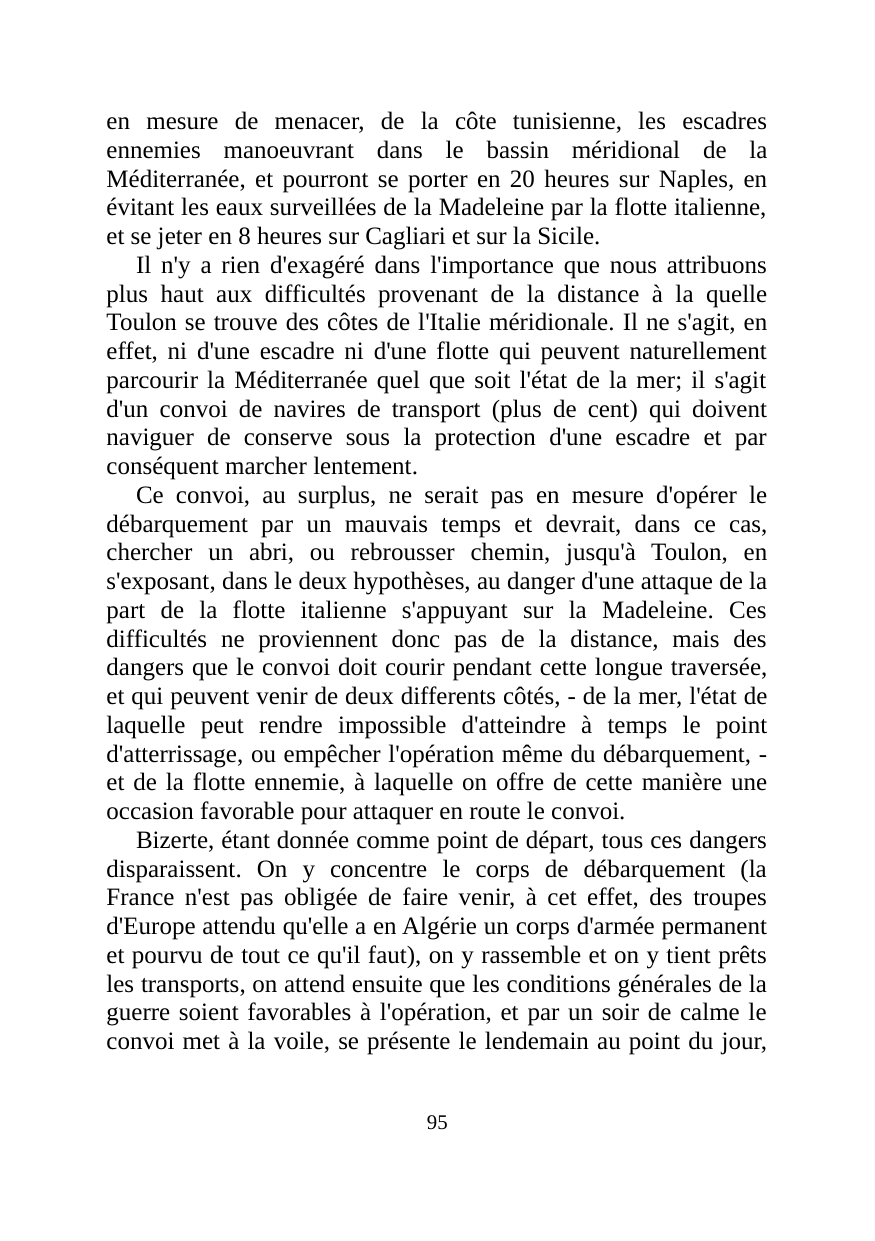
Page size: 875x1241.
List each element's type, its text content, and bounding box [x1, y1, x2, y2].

text Bizerte, étant donnée comme point de départ, tous ces dangers disparaissent. On y concentre le corps de débarquement (la France n'est pas obligée de faire venir, à cet effet, des troupes d'Europe attendu qu'elle a en Algérie un corps d'armée permanent et pourvu de tout ce qu'il faut), on y rassemble et on y tient prêts les transports, on attend ensuite que les conditions générales de la guerre soient favorables à l'opération, et par un soir de calme le convoi met à la voile, se présente le lendemain au point du jour, [106, 825, 768, 1055]
text Il n'y a rien d'exagéré dans l'importance que nous attribuons plus haut aux difficultés provenant de la distance à la quelle Toulon se trouve des côtes de l'Italie méridionale. Il ne s'agit, en effet, ni d'une escadre ni d'une flotte qui peuvent naturellement parcourir la Méditerranée quel que soit l'état de la mer; il s'agit d'un convoi de navires de transport (plus de cent) qui doivent naviguer de conserve sous la protection d'une escadre et par conséquent marcher lentement. [106, 250, 768, 480]
text Ce convoi, au surplus, ne serait pas en mesure d'opérer le débarquement par un mauvais temps et devrait, dans ce cas, chercher un abri, ou rebrousser chemin, jusqu'à Toulon, en s'exposant, dans le deux hypothèses, au danger d'une attaque de la part de la flotte italienne s'appuyant sur la Madeleine. Ces difficultés ne proviennent donc pas de la distance, mais des dangers que le convoi doit courir pendant cette longue traversée, et qui peuvent venir de deux differents côtés, - de la mer, l'état de laquelle peut rendre impossible d'atteindre à temps le point d'atterrissage, ou empêcher l'opération même du débarquement, - et de la flotte ennemie, à laquelle on offre de cette manière une occasion favorable pour attaquer en route le convoi. [106, 480, 768, 825]
text en mesure de menacer, de la côte tunisienne, les escadres ennemies manoeuvrant dans le bassin méridional de la Méditerranée, et pourront se porter en 20 heures sur Naples, en évitant les eaux surveillées de la Madeleine par la flotte italienne, et se jeter en 8 heures sur Cagliari et sur la Sicile. [106, 106, 768, 250]
